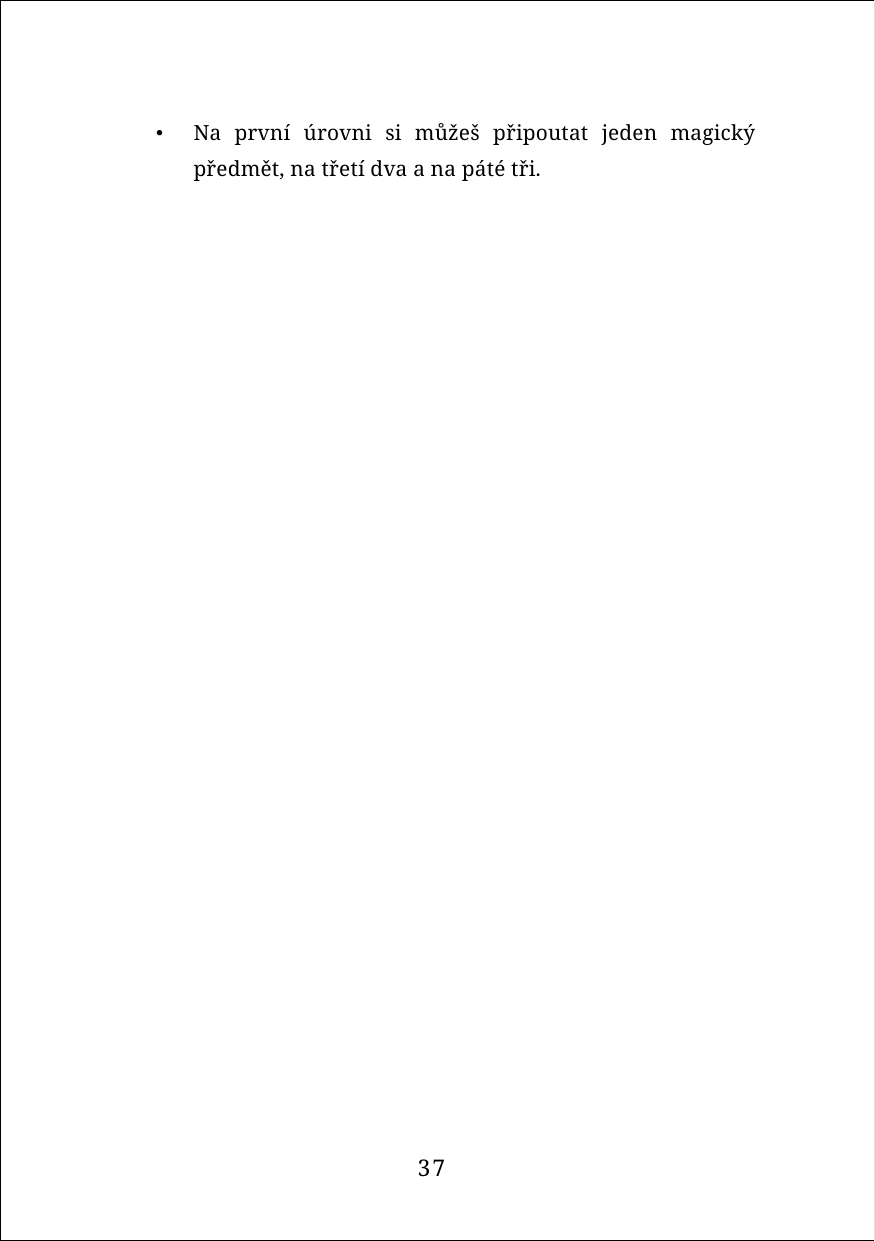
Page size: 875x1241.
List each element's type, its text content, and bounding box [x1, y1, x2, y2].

list Na první úrovni si můžeš připoutat jeden magický předmět, na třetí dva a na páté tři. [156, 118, 756, 182]
